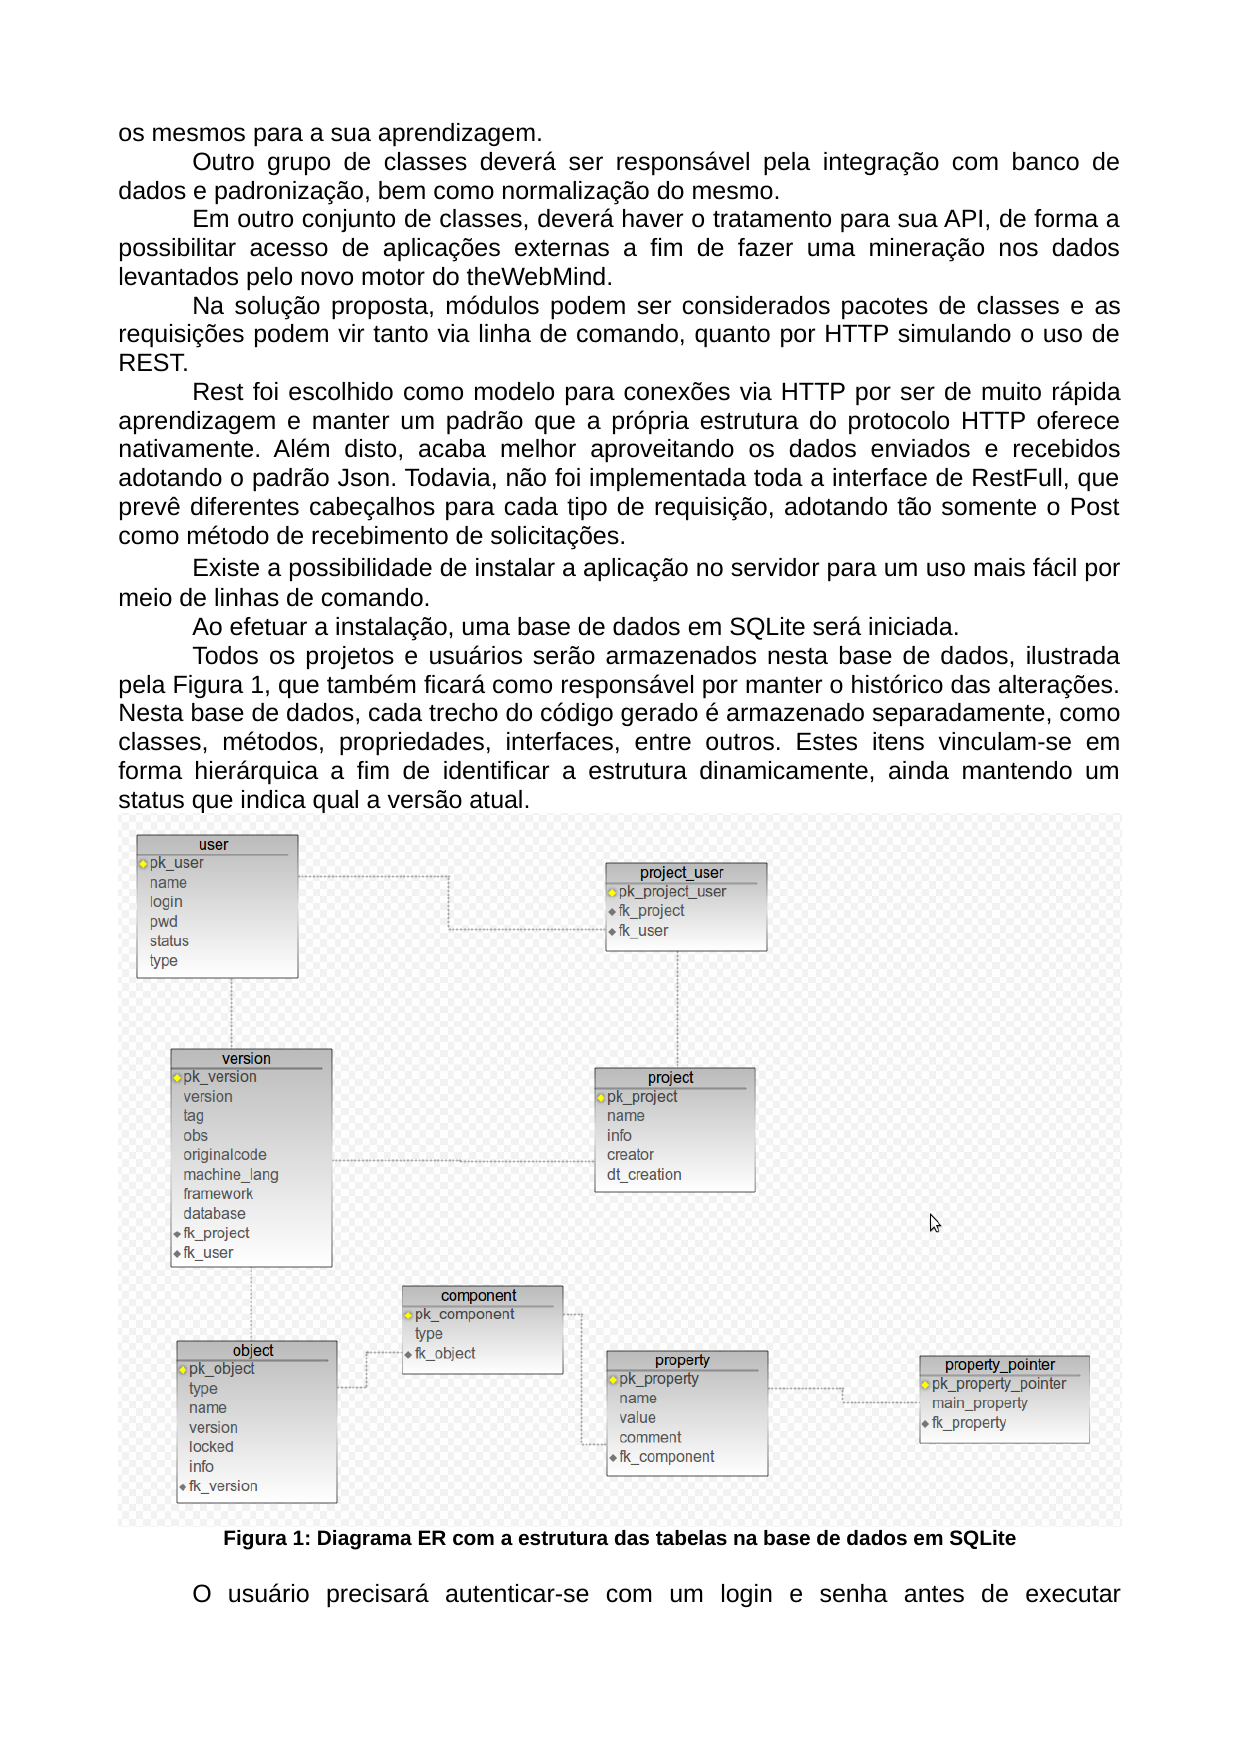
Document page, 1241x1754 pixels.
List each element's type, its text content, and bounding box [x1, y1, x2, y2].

text Todos os projetos e usuários serão armazenados nesta base de dados, ilustrada pela Figura 1, que também ficará como responsável por manter o histórico das alterações. Nesta base de dados, cada trecho do código gerado é armazenado separadamente, como classes, métodos, propriedades, interfaces, entre outros. Estes itens vinculam-se em forma hierárquica a fim de identificar a estrutura dinamicamente, ainda mantendo um status que indica qual a versão atual. [118, 641, 1122, 813]
text Na solução proposta, módulos podem ser considerados pacotes de classes e as requisições podem vir tanto via linha de comando, quanto por HTTP simulando o uso de REST. [118, 291, 1122, 377]
text Rest foi escolhido como modelo para conexões via HTTP por ser de muito rápida aprendizagem e manter um padrão que a própria estrutura do protocolo HTTP oferece nativamente. Além disto, acaba melhor aproveitando os dados enviados e recebidos adotando o padrão Json. Todavia, não foi implementada toda a interface de RestFull, que prevê diferentes cabeçalhos para cada tipo de requisição, adotando tão somente o Post como método de recebimento de solicitações. [118, 377, 1122, 549]
picture [118, 813, 1123, 1527]
text Figura 1: Diagrama ER com a estrutura das tabelas na base de dados em SQLite [118, 1527, 1122, 1550]
text Em outro conjunto de classes, deverá haver o tratamento para sua API, de forma a possibilitar acesso de aplicações externas a fim de fazer uma mineração nos dados levantados pelo novo motor do theWebMind. [118, 204, 1122, 291]
text Outro grupo de classes deverá ser responsável pela integração com banco de dados e padronização, bem como normalização do mesmo. [118, 147, 1122, 204]
text os mesmos para a sua aprendizagem. [118, 118, 1122, 147]
text Existe a possibilidade de instalar a aplicação no servidor para um uso mais fácil por meio de linhas de comando. [118, 549, 1122, 612]
text Ao efetuar a instalação, uma base de dados em SQLite será iniciada. [118, 612, 1122, 641]
text O usuário precisará autenticar-se com um login e senha antes de executar [118, 1579, 1122, 1608]
